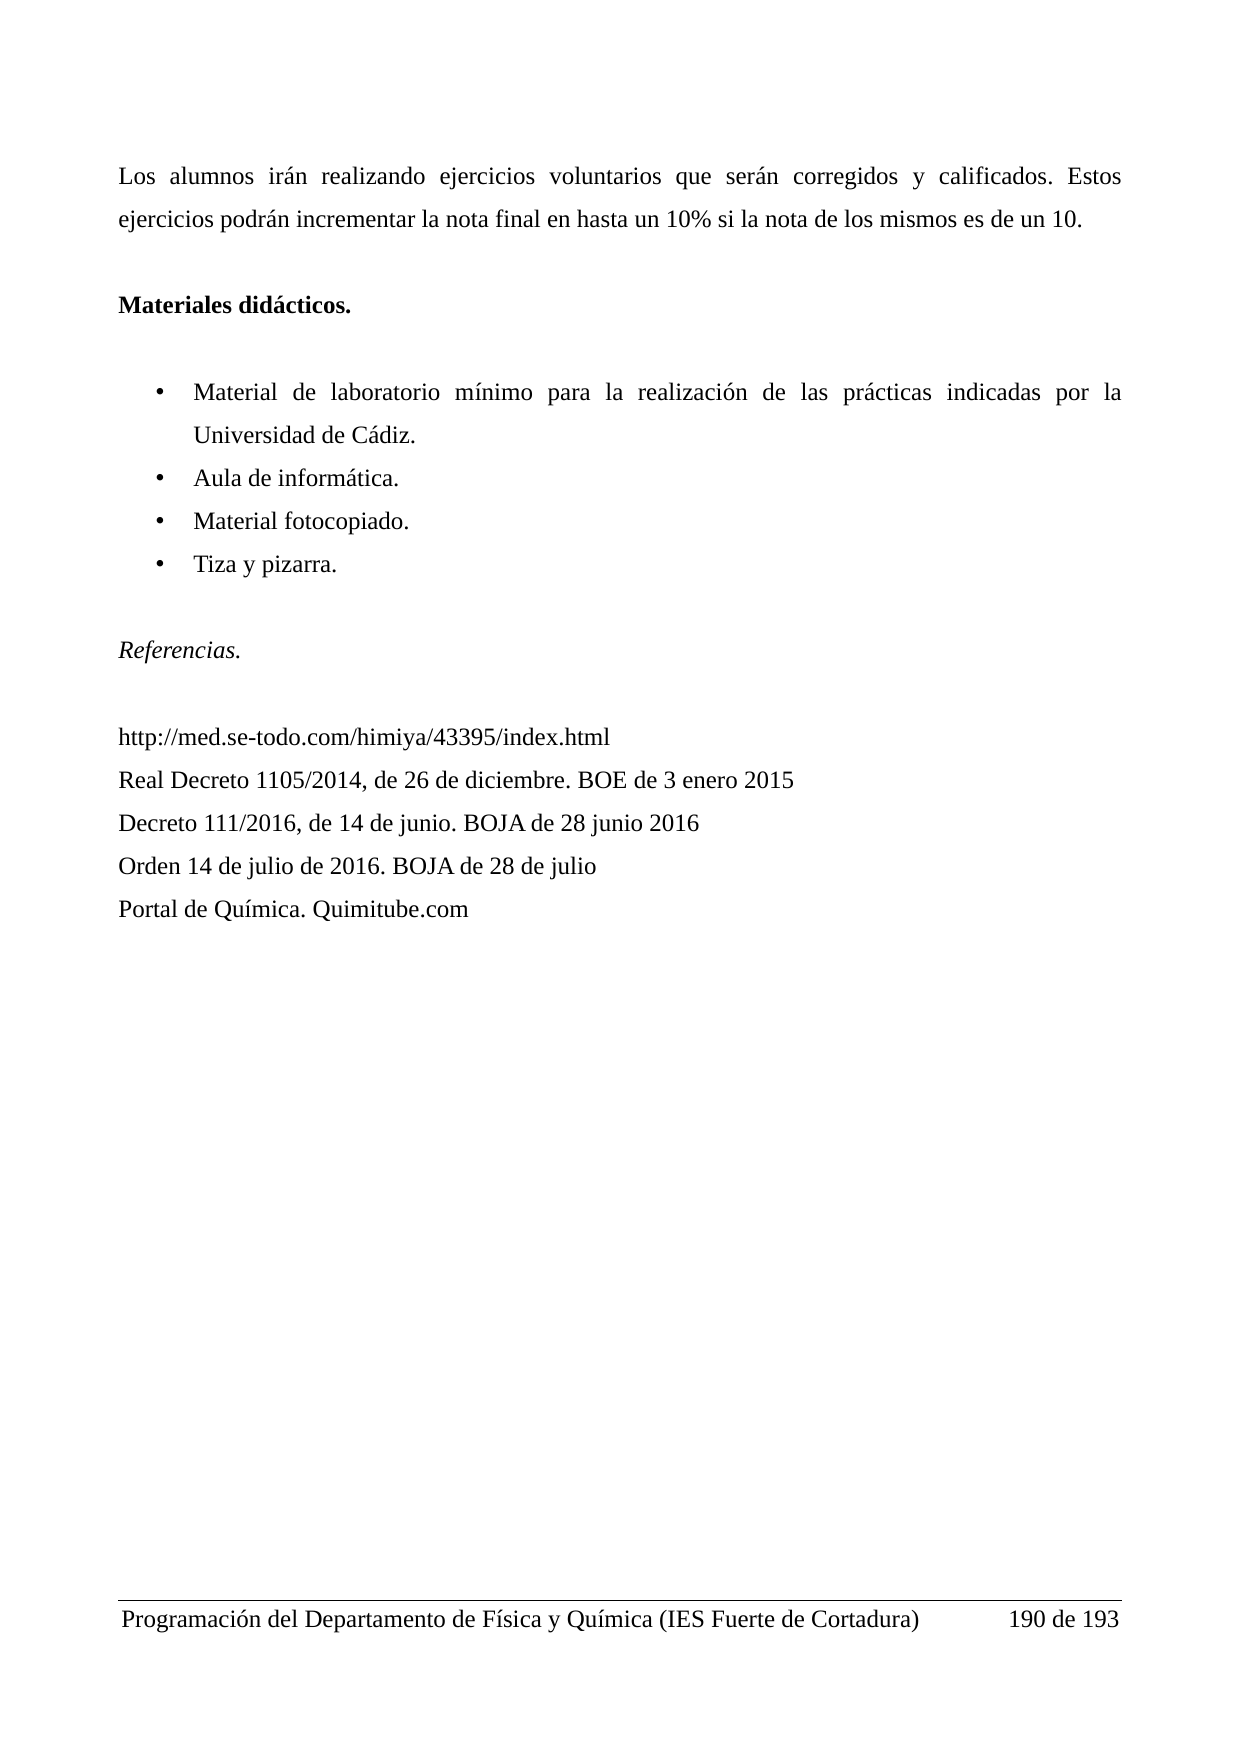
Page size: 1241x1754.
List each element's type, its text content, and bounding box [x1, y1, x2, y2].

list Material de laboratorio mínimo para la realización de las prácticas indicadas por la Universidad de Cádiz. [156, 377, 1122, 449]
text Real Decreto 1105/2014, de 26 de diciembre. BOE de 3 enero 2015 [118, 765, 1122, 794]
text Portal de Química. Quimitube.com [118, 894, 1122, 923]
list Material fotocopiado. [156, 506, 1122, 535]
text Decreto 111/2016, de 14 de junio. BOJA de 28 junio 2016 [118, 808, 1122, 837]
list Tiza y pizarra. [156, 549, 1122, 578]
text Orden 14 de julio de 2016. BOJA de 28 de julio [118, 851, 1122, 880]
list Aula de informática. [156, 463, 1122, 492]
text Los alumnos irán realizando ejercicios voluntarios que serán corregidos y calificados. Estos ejercicios podrán incrementar la nota final en hasta un 10% si la nota de los mismos es de un 10. [118, 161, 1122, 233]
text Referencias. [118, 636, 1122, 664]
text Materiales didácticos. [118, 291, 1122, 319]
text http://med.se-todo.com/himiya/43395/index.html [118, 722, 1122, 751]
